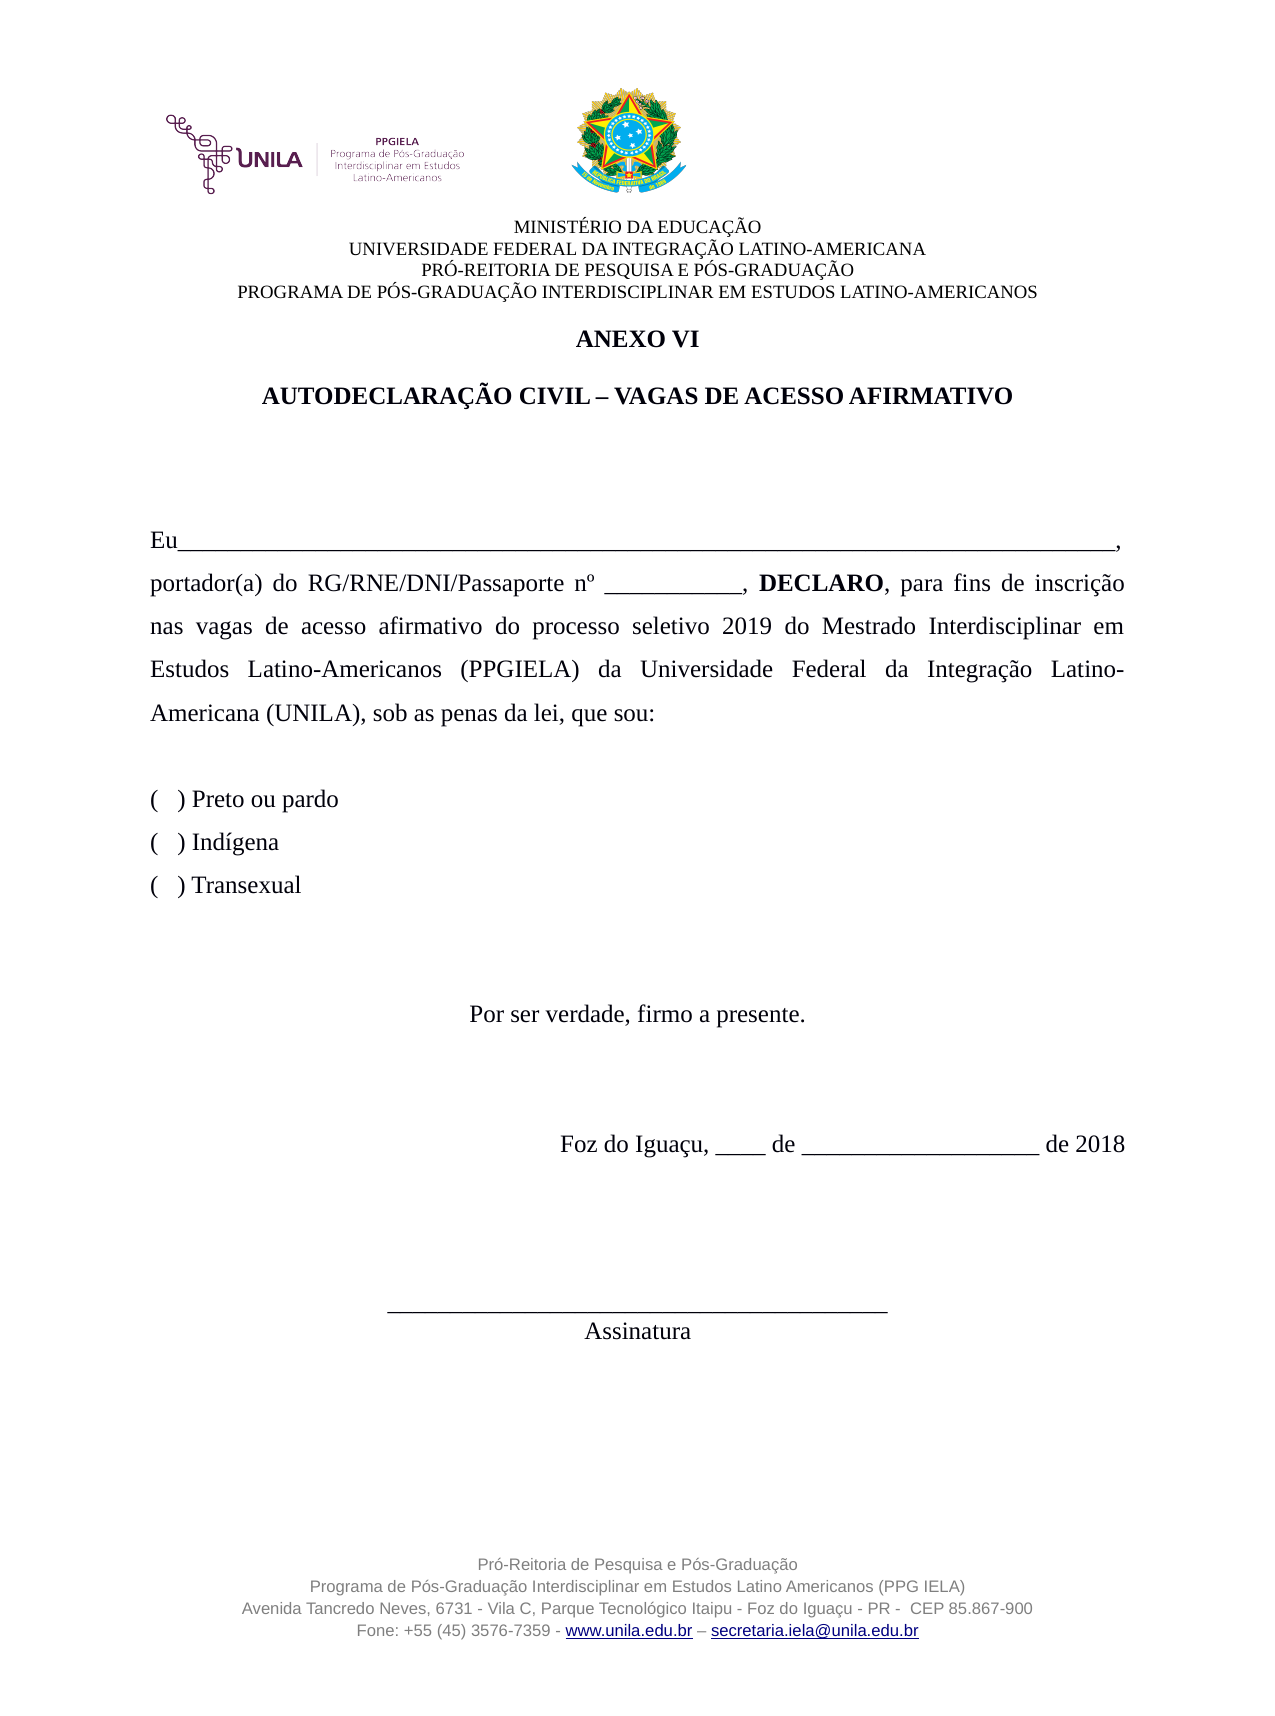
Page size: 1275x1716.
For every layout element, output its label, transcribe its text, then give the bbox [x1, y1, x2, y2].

text ( ) Indígena [150, 827, 1125, 856]
text AUTODECLARAÇÃO CIVIL – VAGAS DE ACESSO AFIRMATIVO [150, 381, 1125, 410]
text Foz do Iguaçu, ____ de ___________________ de 2018 [150, 1129, 1125, 1158]
text Por ser verdade, firmo a presente. [150, 999, 1125, 1028]
picture [571, 88, 687, 193]
text Eu___________________________________________________________________________, portador(a) do RG/RNE/DNI/Passaporte nº ___________, DECLARO, para fins de inscrição nas vagas de acesso afirmativo do processo seletivo 2019 do Mestrado Interdisciplinar em Estudos Latino-Americanos (PPGIELA) da Universidade Federal da Integração Latino-Americana (UNILA), sob as penas da lei, que sou: [150, 525, 1125, 726]
picture [152, 101, 478, 207]
text ________________________________________ Assinatura [150, 1287, 1125, 1344]
text ANEXO VI [150, 324, 1125, 353]
picture [591, 172, 613, 190]
text ( ) Preto ou pardo [150, 784, 1125, 813]
text ( ) Transexual [150, 870, 1125, 899]
